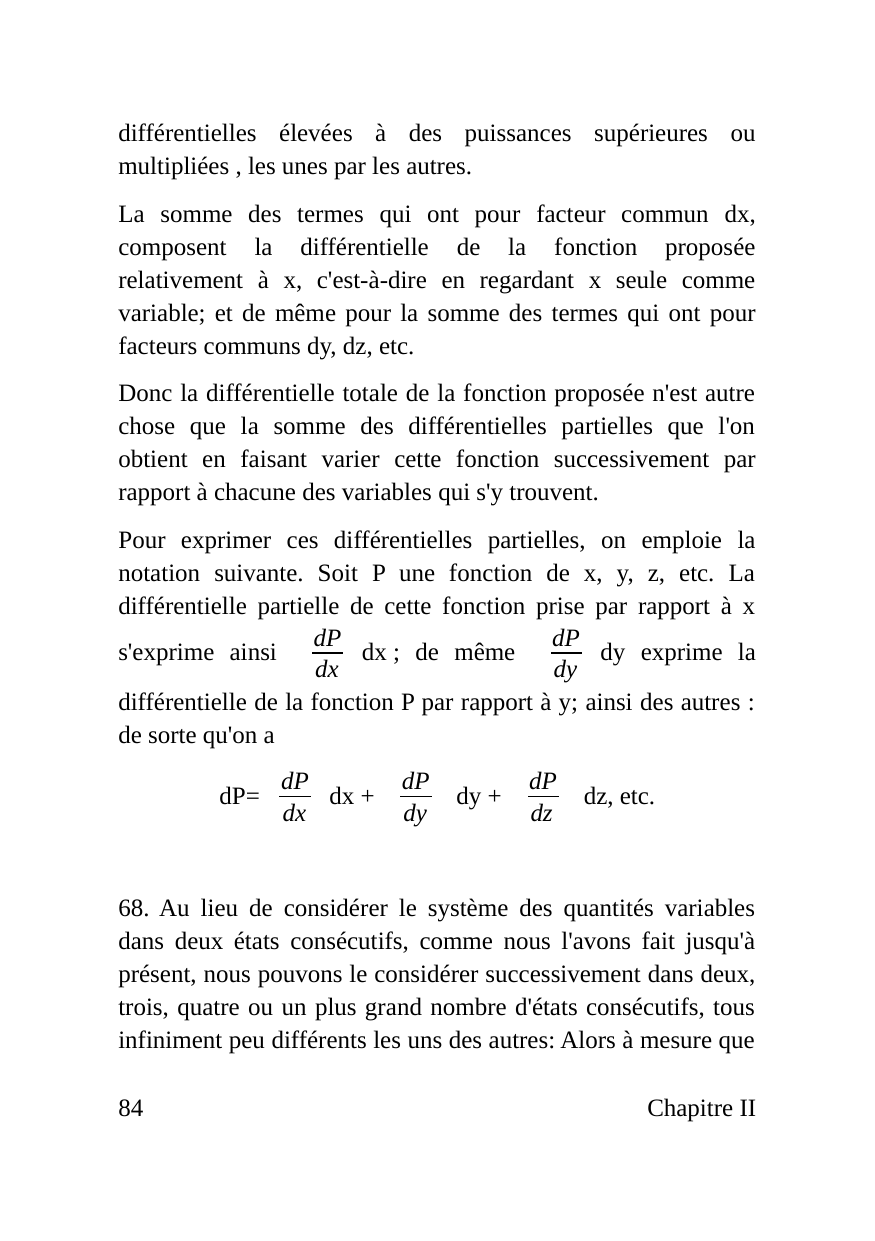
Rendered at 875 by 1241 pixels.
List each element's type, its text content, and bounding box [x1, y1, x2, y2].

text Donc la différentielle totale de la fonction proposée n'est autre chose que la somme des différentielles partielles que l'on obtient en faisant varier cette fonction successivement par rapport à chacune des variables qui s'y trouvent. [118, 378, 756, 506]
text Pour exprimer ces différentielles partielles, on emploie la notation suivante. Soit P une fonction de x, y, z, etc. La différentielle partielle de cette fonction prise par rapport à x s'exprime ainsi dx ; de même dy exprime la différentielle de la fonction P par rapport à y; ainsi des autres : de sorte qu'on a [118, 525, 756, 749]
text La somme des termes qui ont pour facteur commun dx, composent la différentielle de la fonction proposée relativement à x, c'est-à-dire en regardant x seule comme variable; et de même pour la somme des termes qui ont pour facteurs communs dy, dz, etc. [118, 199, 756, 359]
text 68. Au lieu de considérer le système des quantités variables dans deux états consécutifs, comme nous l'avons fait jusqu'à présent, nous pouvons le considérer successivement dans deux, trois, quatre ou un plus grand nombre d'états consécutifs, tous infiniment peu différents les uns des autres: Alors à mesure que [118, 893, 756, 1054]
text différentielles élevées à des puissances supérieures ou multipliées , les unes par les autres. [118, 118, 756, 180]
text dP=dx + dy + dz, etc. [118, 768, 756, 827]
